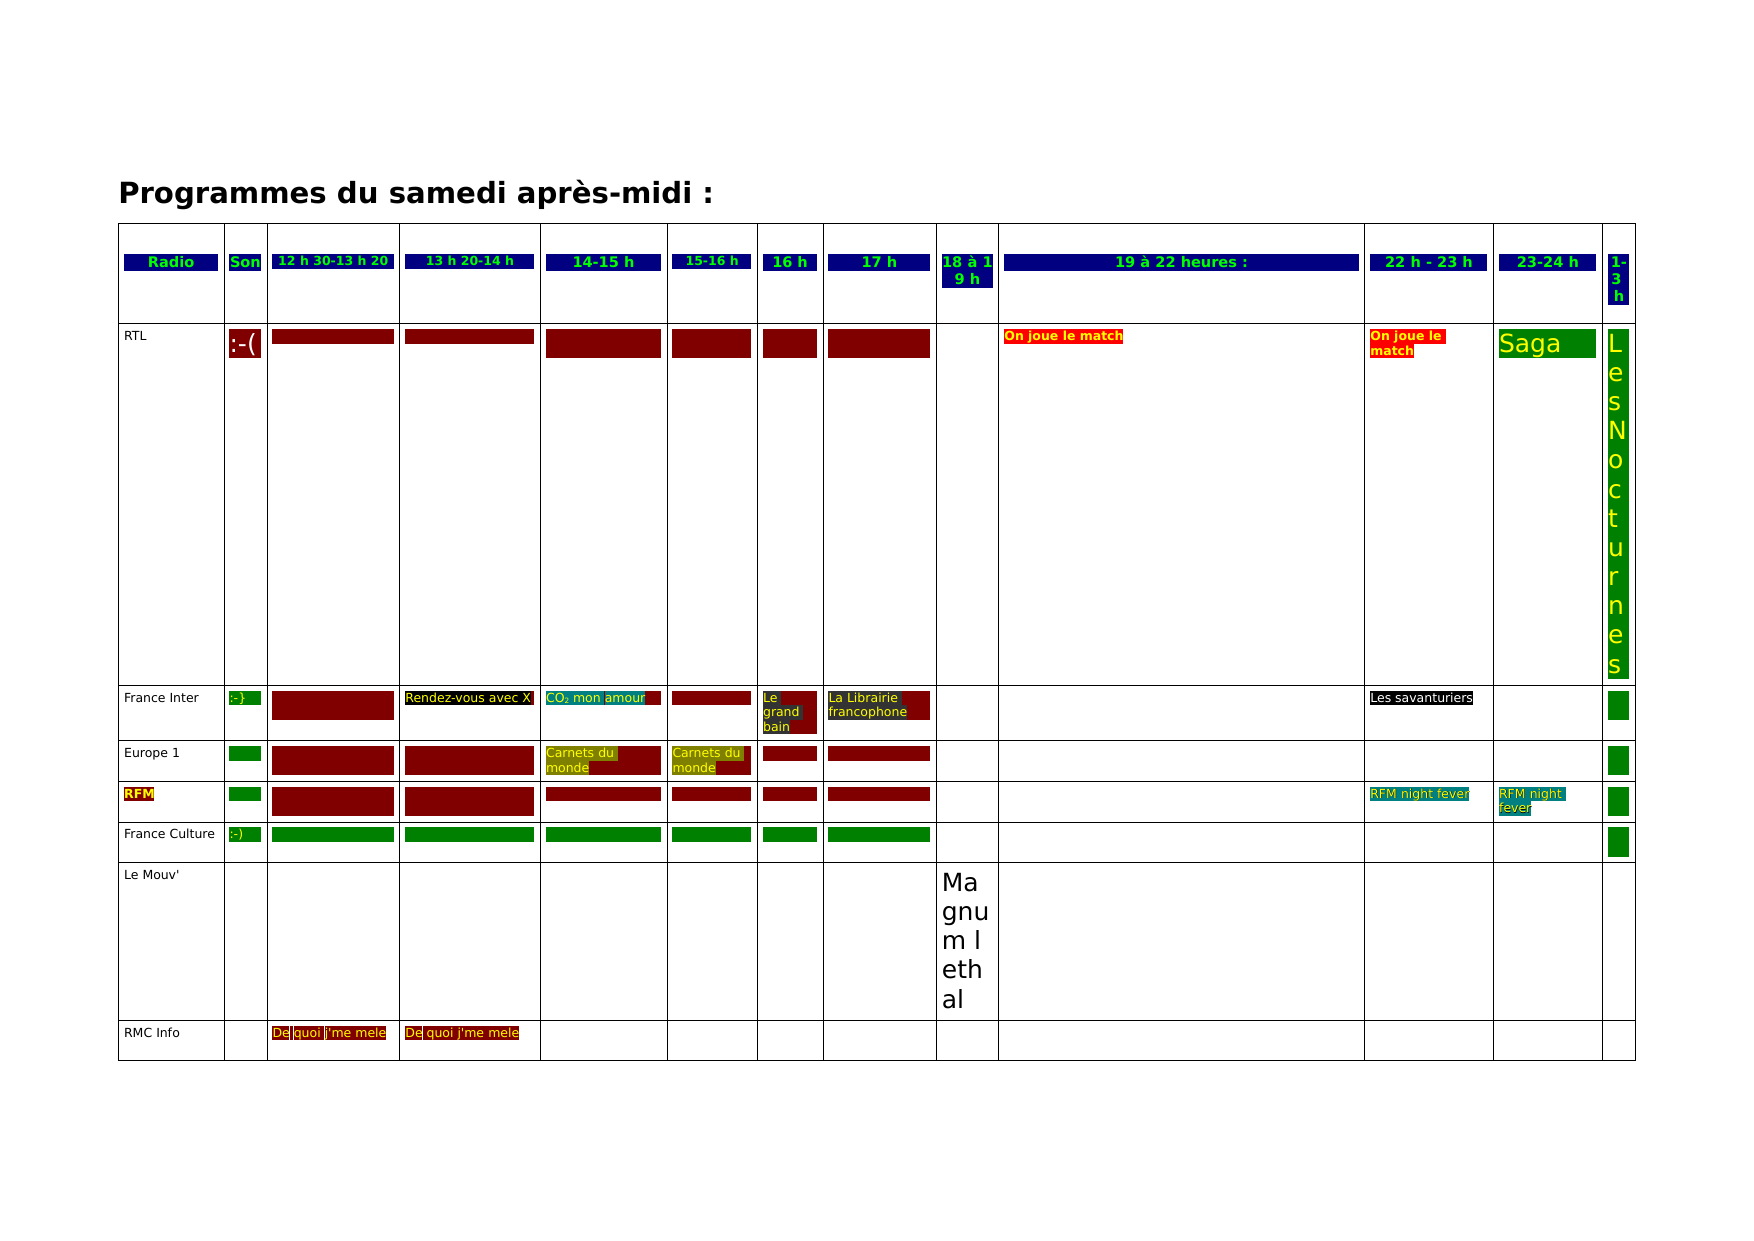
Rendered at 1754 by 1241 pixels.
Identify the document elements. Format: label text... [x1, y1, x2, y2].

table_cell [268, 823, 399, 862]
table_cell [758, 1021, 823, 1060]
table_cell On joue le match [999, 324, 1364, 685]
table_cell Les savanturiers [1365, 686, 1493, 740]
table_header 15-16 h [668, 224, 757, 323]
table_cell [999, 782, 1364, 822]
table_cell [400, 782, 540, 822]
table_cell [999, 823, 1364, 862]
table_cell [1365, 1021, 1493, 1060]
table_cell [758, 741, 823, 781]
table_cell [1494, 741, 1602, 781]
table_cell [1365, 863, 1493, 1020]
table_cell [824, 863, 936, 1020]
subtitle Programmes du samedi après-midi : [118, 177, 1636, 211]
table_cell [400, 741, 540, 781]
table_cell [268, 741, 399, 781]
table_cell [1603, 1021, 1635, 1060]
table_cell De quoi j'me mele [268, 1021, 399, 1060]
table_cell Saga [1494, 324, 1602, 685]
table_cell [937, 823, 998, 862]
table_header 1-3 h [1603, 224, 1635, 323]
table_cell RTL [119, 324, 224, 685]
table_cell [1494, 823, 1602, 862]
table_cell [1603, 741, 1635, 781]
table_cell [400, 863, 540, 1020]
table_cell [1603, 863, 1635, 1020]
table_cell [225, 863, 267, 1020]
table_header 14-15 h [541, 224, 667, 323]
table_cell [668, 1021, 757, 1060]
table_cell [268, 863, 399, 1020]
table_cell [758, 823, 823, 862]
table_header 12 h 30-13 h 20 [268, 224, 399, 323]
table_cell [1603, 686, 1635, 740]
table_cell [999, 1021, 1364, 1060]
table_header 18 à 19 h [937, 224, 998, 323]
table_cell Les Nocturnes [1603, 324, 1635, 685]
table_cell [1494, 863, 1602, 1020]
table_cell [400, 324, 540, 685]
table_cell [225, 741, 267, 781]
table_cell [758, 863, 823, 1020]
table_cell Europe 1 [119, 741, 224, 781]
table_cell [1365, 741, 1493, 781]
table_cell [541, 863, 667, 1020]
table_header 22 h - 23 h [1365, 224, 1493, 323]
table_cell On joue le match [1365, 324, 1493, 685]
table_cell :-} [225, 686, 267, 740]
table_cell :-) [225, 823, 267, 862]
table_cell [1365, 823, 1493, 862]
table_cell [400, 823, 540, 862]
table_cell [268, 782, 399, 822]
table_header 23-24 h [1494, 224, 1602, 323]
table_cell Le grand bain [758, 686, 823, 740]
table_cell [541, 782, 667, 822]
table_cell [668, 823, 757, 862]
table_cell [541, 1021, 667, 1060]
table_cell [937, 1021, 998, 1060]
table_cell [937, 686, 998, 740]
table_cell Le Mouv' [119, 863, 224, 1020]
table_header 13 h 20-14 h [400, 224, 540, 323]
table_cell [937, 741, 998, 781]
table_cell [824, 741, 936, 781]
table_cell [824, 782, 936, 822]
table_cell [541, 324, 667, 685]
table_cell RFM night fever [1365, 782, 1493, 822]
table_cell [999, 686, 1364, 740]
table_cell France Inter [119, 686, 224, 740]
table_cell [999, 741, 1364, 781]
table_cell [668, 782, 757, 822]
table_cell [999, 863, 1364, 1020]
table_cell Rendez-vous avec X [400, 686, 540, 740]
table_cell [937, 324, 998, 685]
table_cell [541, 823, 667, 862]
table_cell Carnets du monde [668, 741, 757, 781]
table_cell Carnets du monde [541, 741, 667, 781]
table_cell De quoi j'me mele [400, 1021, 540, 1060]
table_cell [268, 686, 399, 740]
table_cell RFM [119, 782, 224, 822]
table_cell [824, 823, 936, 862]
table_cell Magnum lethal [937, 863, 998, 1020]
table_cell [824, 1021, 936, 1060]
table_cell [1494, 1021, 1602, 1060]
table_cell [758, 782, 823, 822]
table_cell [1494, 686, 1602, 740]
table_cell [1603, 782, 1635, 822]
table_cell [937, 782, 998, 822]
table_cell :-( [225, 324, 267, 685]
table_cell France Culture [119, 823, 224, 862]
table_cell [668, 324, 757, 685]
table_cell [668, 863, 757, 1020]
table_header Son [225, 224, 267, 323]
table_cell La Librairie francophone [824, 686, 936, 740]
table_cell RMC Info [119, 1021, 224, 1060]
table_cell [268, 324, 399, 685]
table_cell [668, 686, 757, 740]
table_header 16 h [758, 224, 823, 323]
table_cell [824, 324, 936, 685]
table_cell RFM night fever [1494, 782, 1602, 822]
table_cell [225, 1021, 267, 1060]
table_cell [225, 782, 267, 822]
table_header Radio [119, 224, 224, 323]
table_cell [758, 324, 823, 685]
table_header 17 h [824, 224, 936, 323]
table_cell CO2 mon amour [541, 686, 667, 740]
table_cell [1603, 823, 1635, 862]
table_header 19 à 22 heures : [999, 224, 1364, 323]
